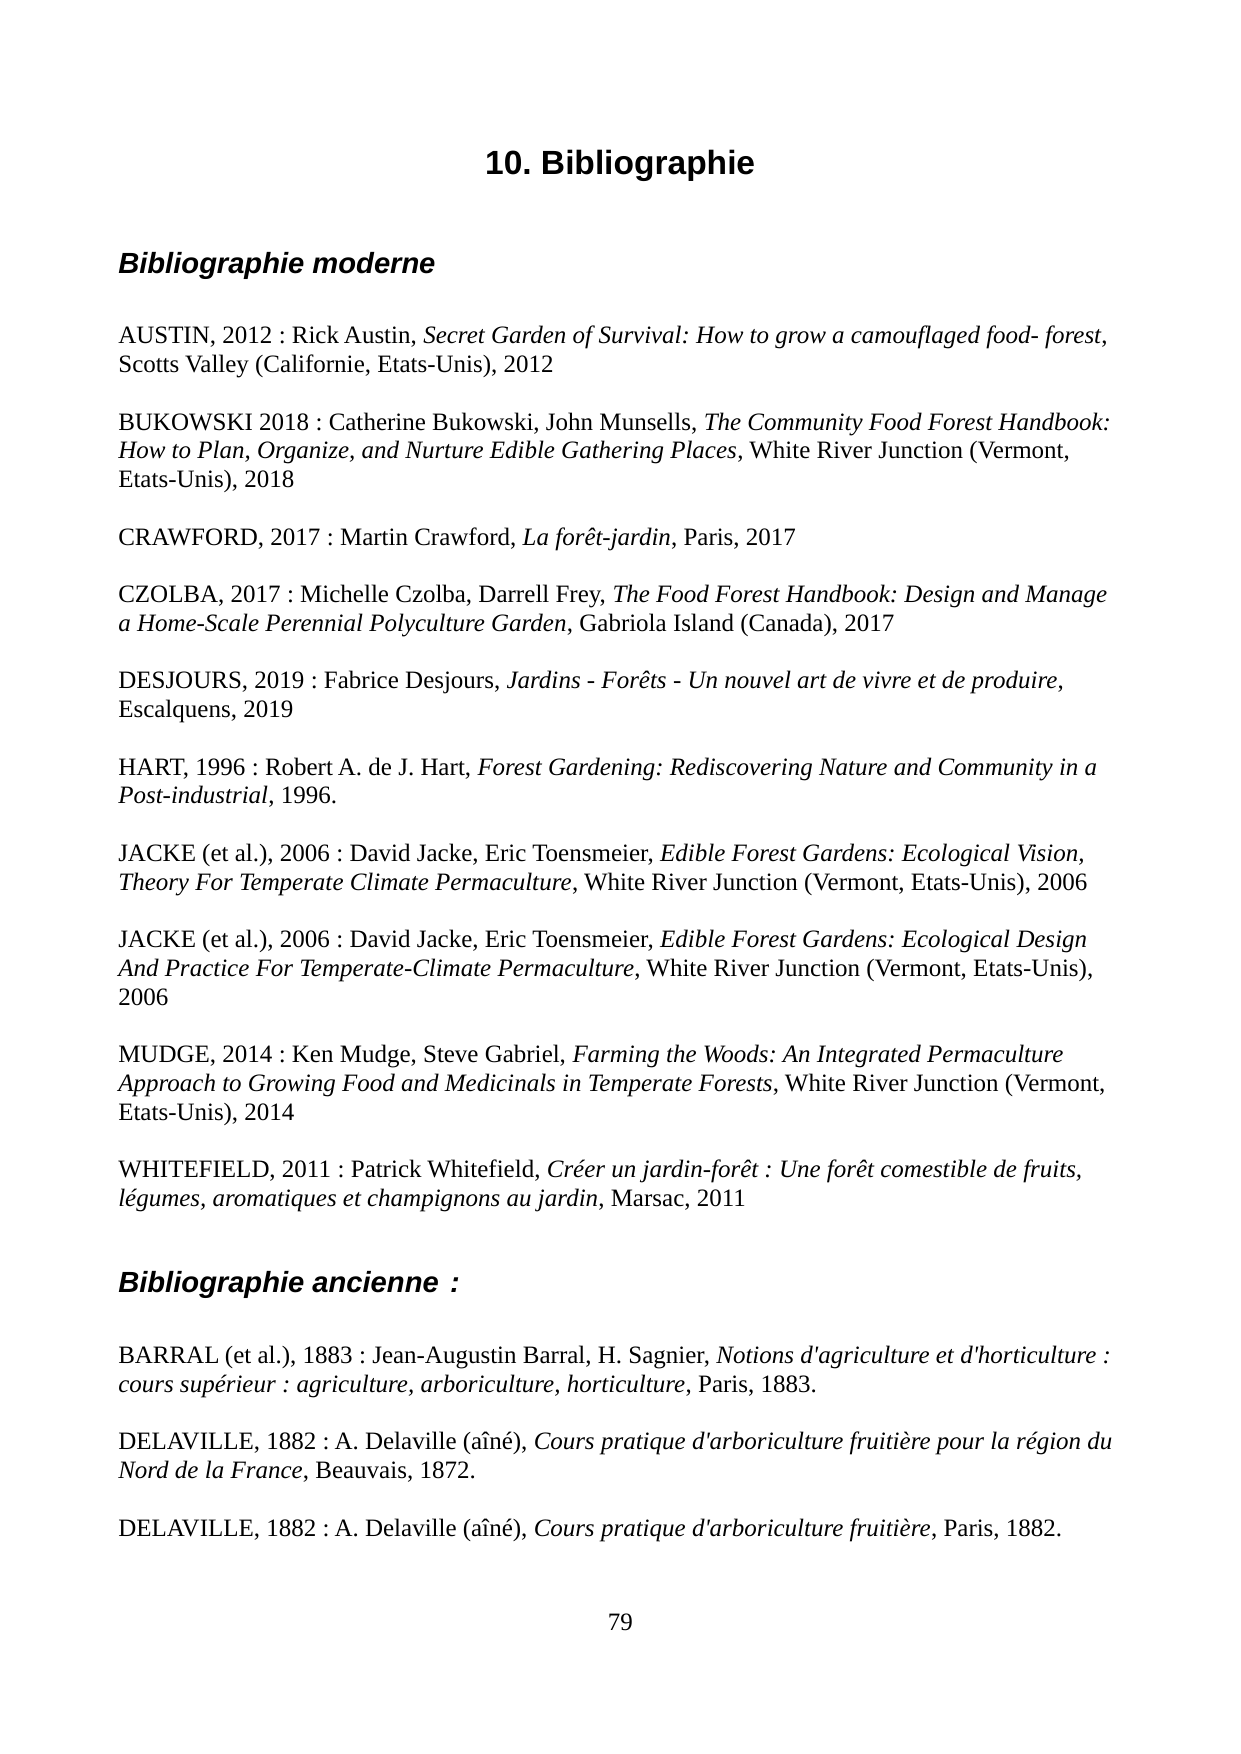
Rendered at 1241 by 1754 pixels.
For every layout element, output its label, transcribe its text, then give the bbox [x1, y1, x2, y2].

text JACKE (et al.), 2006 : David Jacke, Eric Toensmeier, Edible Forest Gardens: Ecological Vision, Theory For Temperate Climate Permaculture, White River Junction (Vermont, Etats-Unis), 2006 [118, 838, 1122, 895]
text DELAVILLE, 1882 : A. Delaville (aîné), Cours pratique d'arboriculture fruitière pour la région du Nord de la France, Beauvais, 1872. [118, 1426, 1122, 1484]
text AUSTIN, 2012 : Rick Austin, Secret Garden of Survival: How to grow a camouflaged food- forest, Scotts Valley (Californie, Etats-Unis), 2012 [118, 320, 1122, 378]
text BUKOWSKI 2018 : Catherine Bukowski, John Munsells, The Community Food Forest Handbook: How to Plan, Organize, and Nurture Edible Gathering Places, White River Junction (Vermont, Etats-Unis), 2018 [118, 407, 1122, 493]
text MUDGE, 2014 : Ken Mudge, Steve Gabriel, Farming the Woods: An Integrated Permaculture Approach to Growing Food and Medicinals in Temperate Forests, White River Junction (Vermont, Etats-Unis), 2014 [118, 1039, 1122, 1125]
text CRAWFORD, 2017 : Martin Crawford, La forêt-jardin, Paris, 2017 [118, 522, 1122, 550]
text DELAVILLE, 1882 : A. Delaville (aîné), Cours pratique d'arboriculture fruitière, Paris, 1882. [118, 1513, 1122, 1541]
text HART, 1996 : Robert A. de J. Hart, Forest Gardening: Rediscovering Nature and Community in a Post-industrial, 1996. [118, 752, 1122, 809]
text BARRAL (et al.), 1883 : Jean-Augustin Barral, H. Sagnier, Notions d'agriculture et d'horticulture : cours supérieur : agriculture, arboriculture, horticulture, Paris, 1883. [118, 1340, 1122, 1398]
subtitle Bibliographie ancienne : [118, 1265, 1122, 1299]
subtitle 10. Bibliographie [118, 143, 1122, 182]
text WHITEFIELD, 2011 : Patrick Whitefield, Créer un jardin-forêt : Une forêt comestible de fruits, légumes, aromatiques et champignons au jardin, Marsac, 2011 [118, 1154, 1122, 1212]
text JACKE (et al.), 2006 : David Jacke, Eric Toensmeier, Edible Forest Gardens: Ecological Design And Practice For Temperate-Climate Permaculture, White River Junction (Vermont, Etats-Unis), 2006 [118, 924, 1122, 1010]
text DESJOURS, 2019 : Fabrice Desjours, Jardins - Forêts - Un nouvel art de vivre et de produire, Escalquens, 2019 [118, 665, 1122, 723]
text CZOLBA, 2017 : Michelle Czolba, Darrell Frey, The Food Forest Handbook: Design and Manage a Home-Scale Perennial Polyculture Garden, Gabriola Island (Canada), 2017 [118, 579, 1122, 637]
subtitle Bibliographie moderne [118, 246, 1122, 279]
